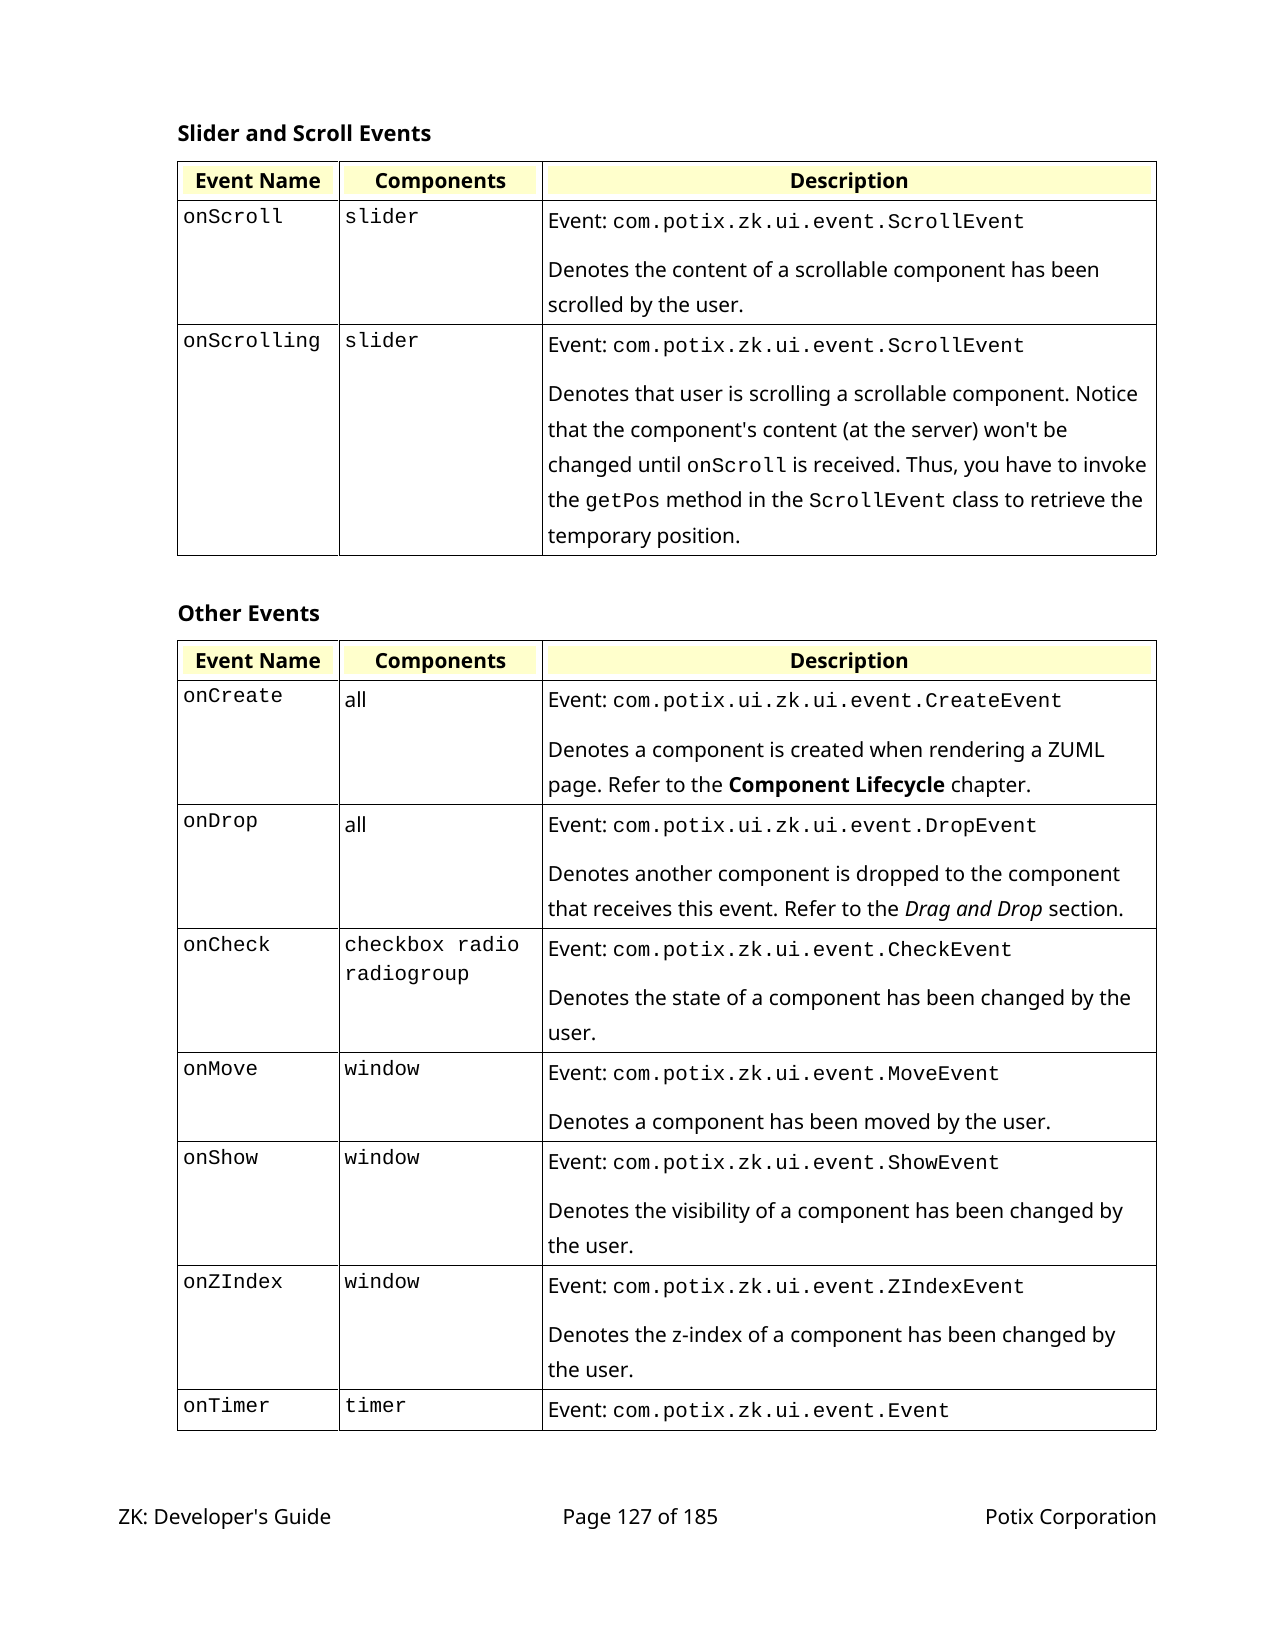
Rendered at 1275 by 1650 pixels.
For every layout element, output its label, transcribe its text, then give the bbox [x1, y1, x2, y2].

subtitle Other Events [177, 597, 1157, 627]
table_cell Event: com.potix.zk.ui.event.ScrollEvent Denotes the content of a scrollable component has been scrolled by the user. [543, 201, 1156, 324]
table_cell Event: com.potix.ui.zk.ui.event.DropEvent Denotes another component is dropped to the component that receives this event. Refer to the Drag and Drop section. [543, 805, 1156, 928]
table_cell Event: com.potix.zk.ui.event.Event [543, 1390, 1156, 1430]
table_cell window [340, 1053, 542, 1141]
table_cell onScroll [178, 201, 338, 324]
table_header Event Name [178, 162, 338, 200]
table_cell all [340, 805, 542, 928]
table_cell slider [340, 201, 542, 324]
table_header Event Name [178, 641, 338, 680]
table_cell Event: com.potix.zk.ui.event.CheckEvent Denotes the state of a component has been changed by the user. [543, 929, 1156, 1052]
table_cell window [340, 1266, 542, 1389]
table_cell onScrolling [178, 325, 338, 555]
table_cell onMove [178, 1053, 338, 1141]
table_cell onShow [178, 1142, 338, 1265]
table_cell window [340, 1142, 542, 1265]
subtitle Slider and Scroll Events [177, 118, 1157, 148]
table_cell Event: com.potix.zk.ui.event.ShowEvent Denotes the visibility of a component has been changed by the user. [543, 1142, 1156, 1265]
table_cell Event: com.potix.zk.ui.event.MoveEvent Denotes a component has been moved by the user. [543, 1053, 1156, 1141]
table_cell Event: com.potix.zk.ui.event.ZIndexEvent Denotes the z-index of a component has been changed by the user. [543, 1266, 1156, 1389]
table_cell all [340, 681, 542, 804]
table_cell onTimer [178, 1390, 338, 1430]
table_header Components [340, 162, 542, 200]
table_cell onCreate [178, 681, 338, 804]
table_cell slider [340, 325, 542, 555]
table_cell onZIndex [178, 1266, 338, 1389]
table_header Description [543, 162, 1156, 200]
table_cell onCheck [178, 929, 338, 1052]
table_header Description [543, 641, 1156, 680]
table_cell Event: com.potix.zk.ui.event.ScrollEvent Denotes that user is scrolling a scrollable component. Notice that the component's content (at the server) won't be changed until onScroll is received. Thus, you have to invoke the getPos method in the ScrollEvent class to retrieve the temporary position. [543, 325, 1156, 555]
table_header Components [340, 641, 542, 680]
table_cell timer [340, 1390, 542, 1430]
table_cell checkbox radio radiogroup [340, 929, 542, 1052]
table_cell Event: com.potix.ui.zk.ui.event.CreateEvent Denotes a component is created when rendering a ZUML page. Refer to the Component Lifecycle chapter. [543, 681, 1156, 804]
table_cell onDrop [178, 805, 338, 928]
